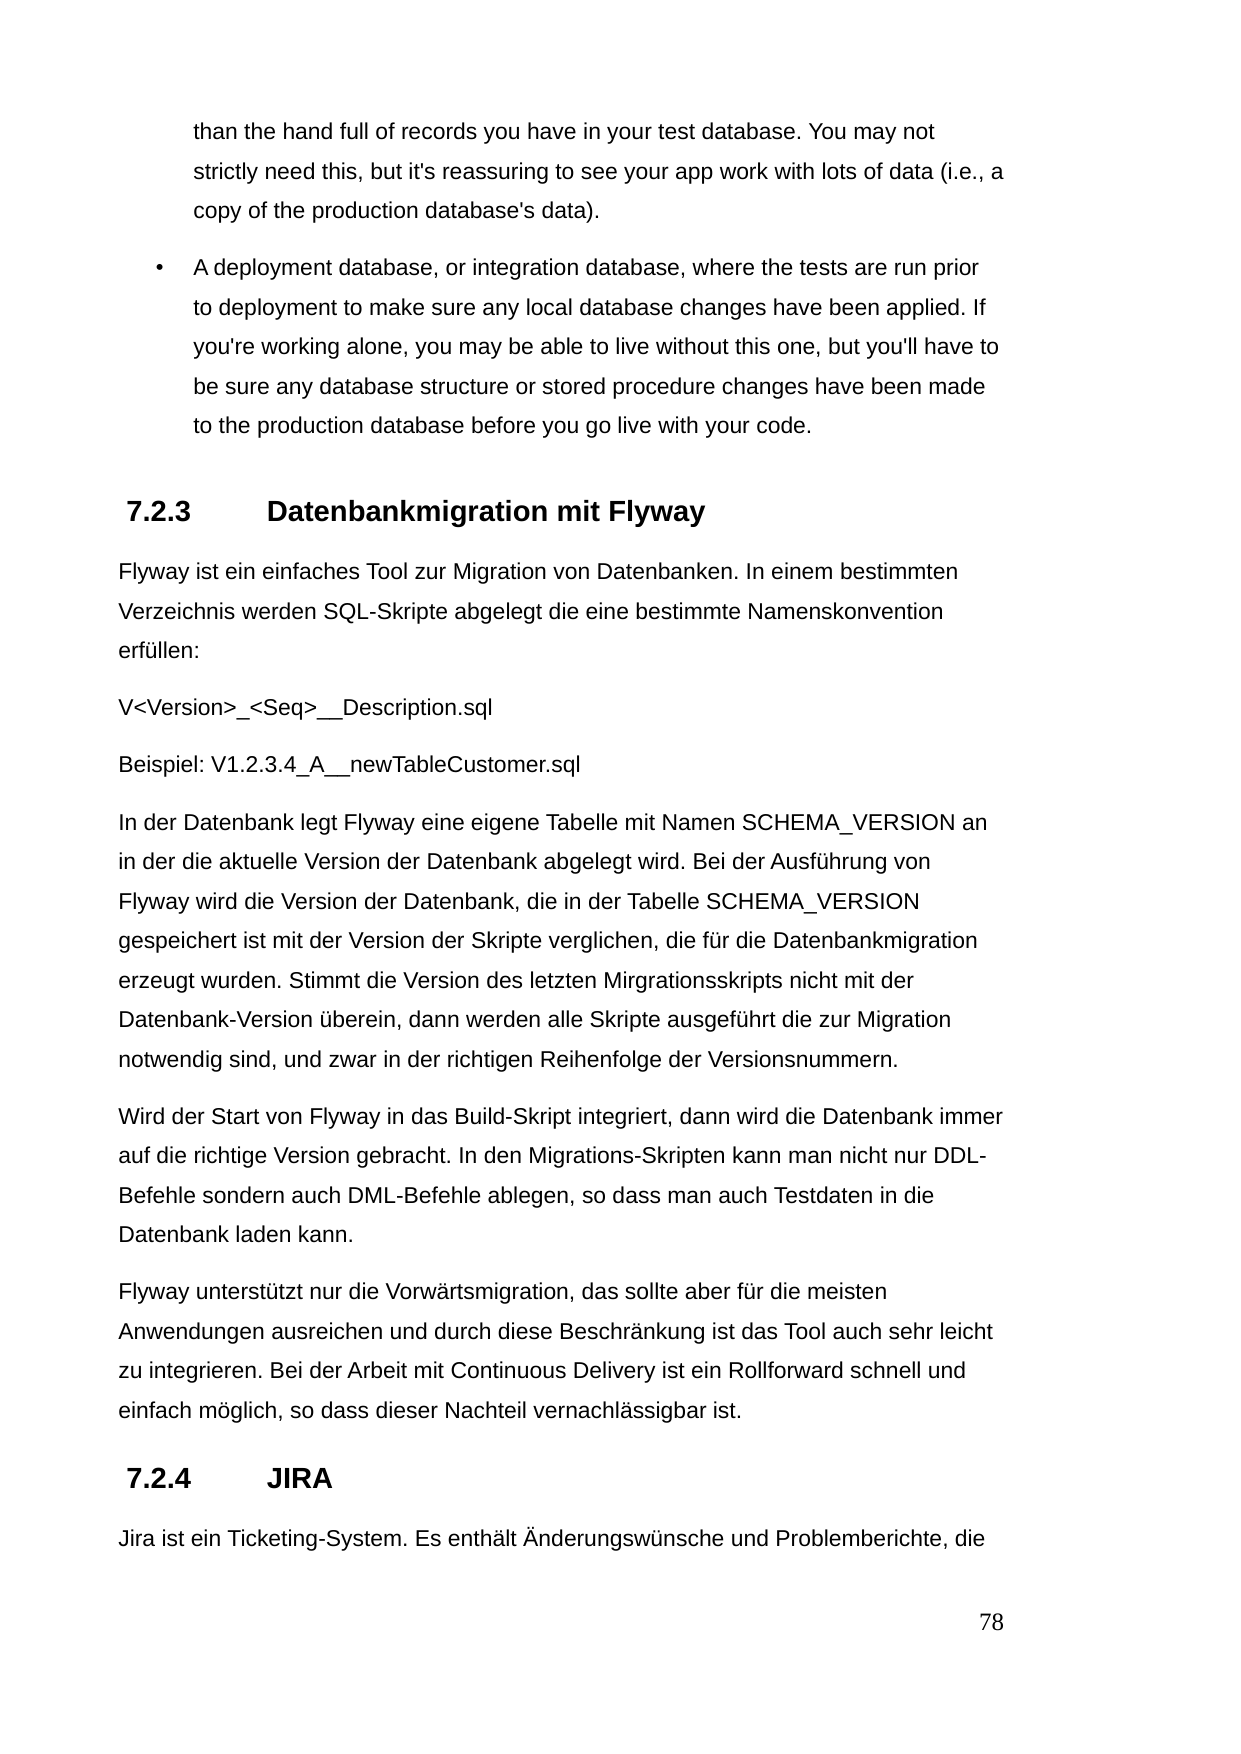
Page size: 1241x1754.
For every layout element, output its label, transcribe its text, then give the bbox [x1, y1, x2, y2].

text In der Datenbank legt Flyway eine eigene Tabelle mit Namen SCHEMA_VERSION an in der die aktuelle Version der Datenbank abgelegt wird. Bei der Ausführung von Flyway wird die Version der Datenbank, die in der Tabelle SCHEMA_VERSION gespeichert ist mit der Version der Skripte verglichen, die für die Datenbankmigration erzeugt wurden. Stimmt die Version des letzten Mirgrationsskripts nicht mit der Datenbank-Version überein, dann werden alle Skripte ausgeführt die zur Migration notwendig sind, und zwar in der richtigen Reihenfolge der Versionsnummern. [118, 809, 1004, 1072]
text Jira ist ein Ticketing-System. Es enthält Änderungswünsche und Problemberichte, die [118, 1525, 1004, 1551]
list than the hand full of records you have in your test database. You may not strictly need this, but it's reassuring to see your app work with lots of data (i.e., a copy of the production database's data). [156, 118, 1004, 223]
text V<Version>_<Seq>__Description.sql [118, 694, 1004, 721]
text Flyway unterstützt nur die Vorwärtsmigration, das sollte aber für die meisten Anwendungen ausreichen und durch diese Beschränkung ist das Tool auch sehr leicht zu integrieren. Bei der Arbeit mit Continuous Delivery ist ein Rollforward schnell und einfach möglich, so dass dieser Nachteil vernachlässigbar ist. [118, 1278, 1004, 1423]
text Wird der Start von Flyway in das Build-Skript integriert, dann wird die Datenbank immer auf die richtige Version gebracht. In den Migrations-Skripten kann man nicht nur DDL-Befehle sondern auch DML-Befehle ablegen, so dass man auch Testdaten in die Datenbank laden kann. [118, 1103, 1004, 1247]
subtitle JIRA [118, 1461, 1004, 1495]
text Flyway ist ein einfaches Tool zur Migration von Datenbanken. In einem bestimmten Verzeichnis werden SQL-Skripte abgelegt die eine bestimmte Namenskonvention erfüllen: [118, 558, 1004, 663]
subtitle Datenbankmigration mit Flyway [118, 494, 1004, 528]
text Beispiel: V1.2.3.4_A__newTableCustomer.sql [118, 751, 1004, 778]
list A deployment database, or integration database, where the tests are run prior to deployment to make sure any local database changes have been applied. If you're working alone, you may be able to live without this one, but you'll have to be sure any database structure or stored procedure changes have been made to the production database before you go live with your code. [156, 254, 1004, 438]
